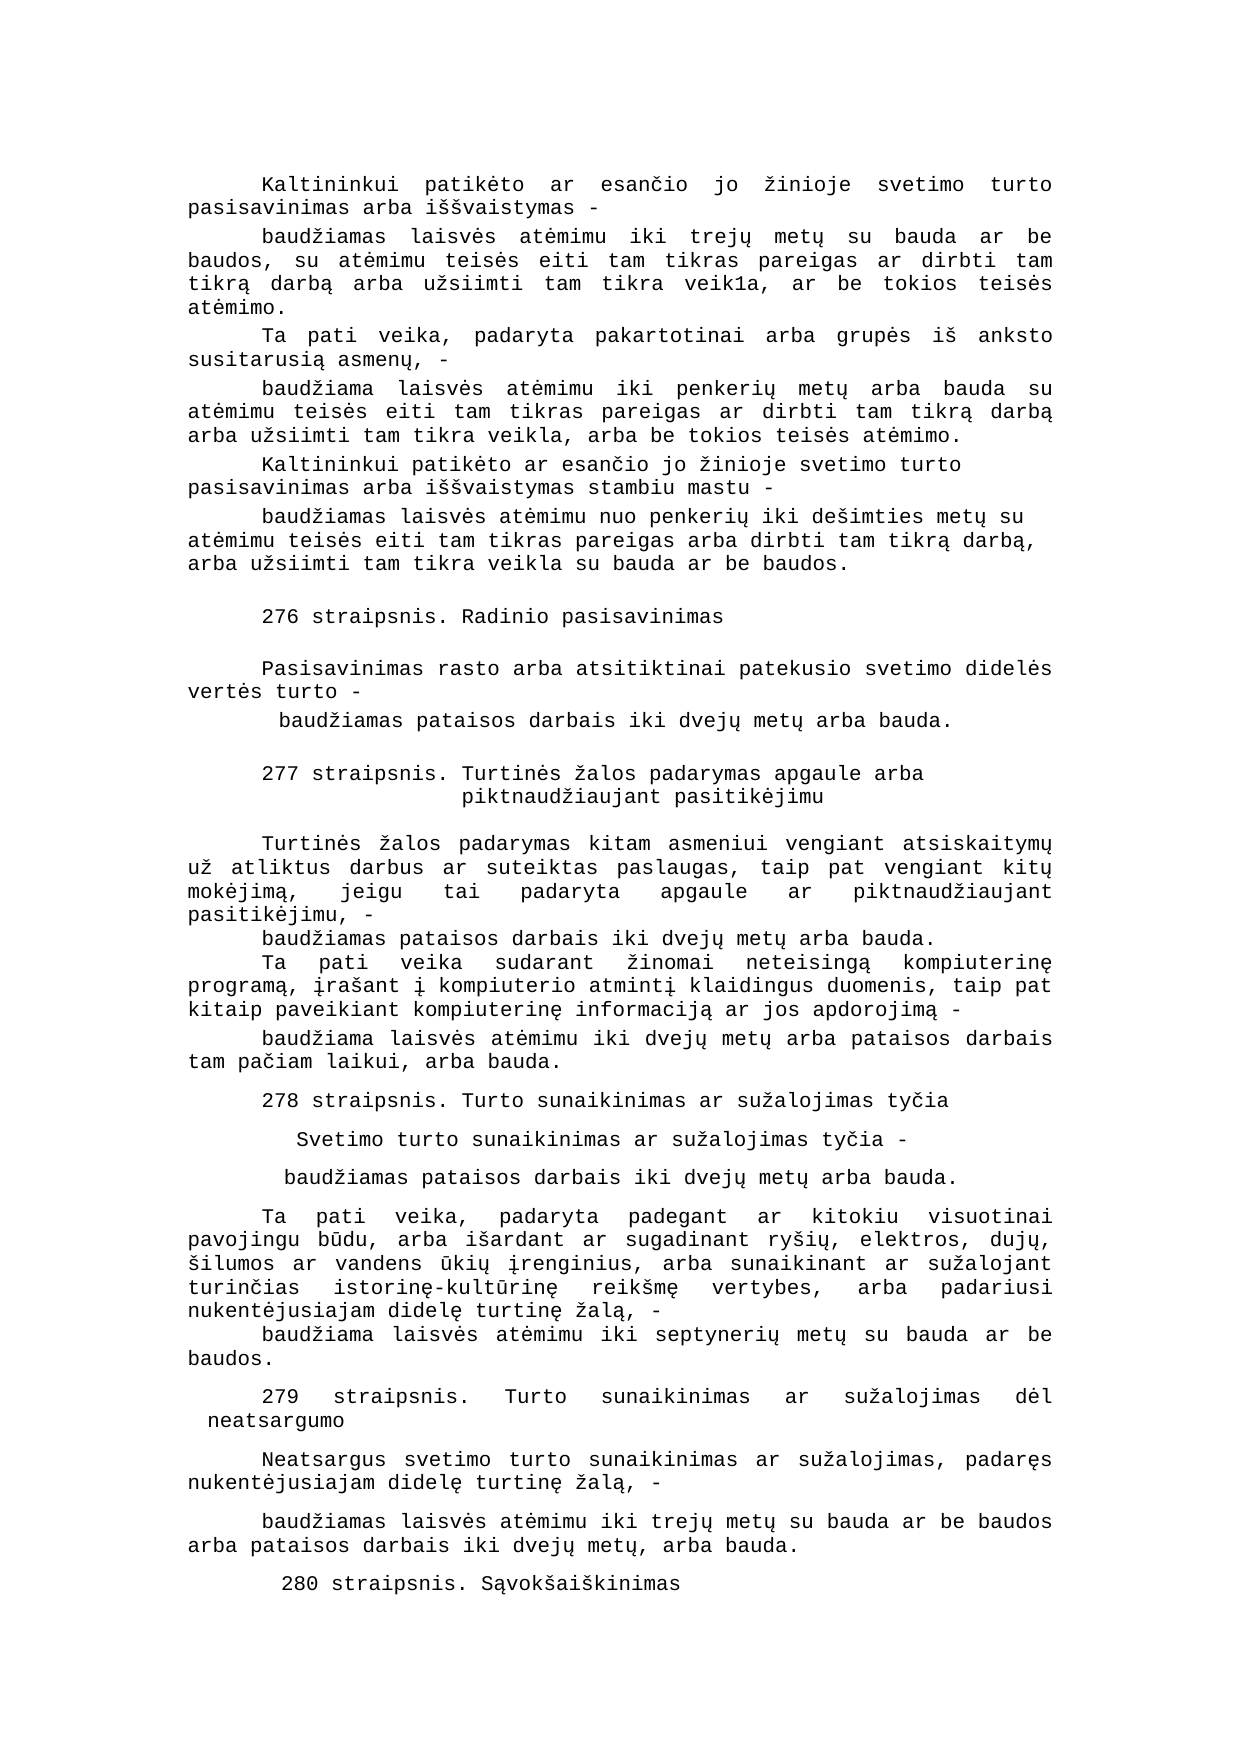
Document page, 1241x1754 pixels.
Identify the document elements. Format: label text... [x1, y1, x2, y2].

text baudžiamas pataisos darbais iki dvejų metų arba bauda. [204, 710, 1053, 734]
text baudžiamas laisvės atėmimu nuo penkerių iki dešimties metų su atėmimu teisės eiti tam tikras pareigas arba dirbti tam tikrą darbą, arba užsiimti tam tikra veikla su bauda ar be baudos. [187, 506, 1053, 577]
text baudžiamas pataisos darbais iki dvejų metų arba bauda. [187, 928, 1053, 952]
text baudžiama laisvės atėmimu iki dvejų metų arba pataisos darbais tam pačiam laikui, arba bauda. [187, 1028, 1053, 1075]
text 276 straipsnis. Radinio pasisavinimas [205, 606, 1053, 629]
text 279 straipsnis. Turto sunaikinimas ar sužalojimas dėl neatsargumo [207, 1386, 1053, 1434]
text baudžiama laisvės atėmimu iki penkerių metų arba bauda su atėmimu teisės eiti tam tikras pareigas ar dirbti tam tikrą darbą arba užsiimti tam tikra veikla, arba be tokios teisės atėmimo. [187, 378, 1053, 449]
text Svetimo turto sunaikinimas ar sužalojimas tyčia - [210, 1128, 1053, 1152]
text Kaltininkui patikėto ar esančio jo žinioje svetimo turto pasisavinimas arba iššvaistymas - [187, 174, 1053, 221]
text 278 straipsnis. Turto sunaikinimas ar sužalojimas tyčia [210, 1090, 1053, 1113]
text baudžiamas laisvės atėmimu iki trejų metų su bauda ar be baudos, su atėmimu teisės eiti tam tikras pareigas ar dirbti tam tikrą darbą arba užsiimti tam tikra veik1a, ar be tokios teisės atėmimo. [187, 226, 1053, 321]
text 277 straipsnis. Turtinės žalos padarymas apgaule arba [261, 762, 1053, 786]
text Pasisavinimas rasto arba atsitiktinai patekusio svetimo didelės vertės turto - [187, 658, 1053, 705]
text baudžiama laisvės atėmimu iki septynerių metų su bauda ar be baudos. [187, 1324, 1053, 1371]
text piktnaudžiaujant pasitikėjimu [261, 786, 1053, 810]
text Ta pati veika, padaryta pakartotinai arba grupės iš anksto susitarusią asmenų, - [187, 326, 1053, 373]
text Kaltininkui patikėto ar esančio jo žinioje svetimo turto pasisavinimas arba iššvaistymas stambiu mastu - [187, 454, 1053, 501]
text 280 straipsnis. Sąvokšaiškinimas [207, 1573, 1053, 1597]
text Ta pati veika sudarant žinomai neteisingą kompiuterinę programą, įrašant į kompiuterio atmintį klaidingus duomenis, taip pat kitaip paveikiant kompiuterinę informaciją ar jos apdorojimą - [187, 952, 1053, 1023]
text Turtinės žalos padarymas kitam asmeniui vengiant atsiskaitymų už atliktus darbus ar suteiktas paslaugas, taip pat vengiant kitų mokėjimą, jeigu tai padaryta apgaule ar piktnaudžiaujant pasitikėjimu, - [187, 833, 1053, 928]
text Ta pati veika, padaryta padegant ar kitokiu visuotinai pavojingu būdu, arba išardant ar sugadinant ryšių, elektros, dujų, šilumos ar vandens ūkių įrenginius, arba sunaikinant ar sužalojant turinčias istorinę-kultūrinę reikšmę vertybes, arba padariusi nukentėjusiajam didelę turtinę žalą, - [187, 1206, 1053, 1324]
text baudžiamas laisvės atėmimu iki trejų metų su bauda ar be baudos arba pataisos darbais iki dvejų metų, arba bauda. [187, 1511, 1053, 1558]
text baudžiamas pataisos darbais iki dvejų metų arba bauda. [210, 1167, 1053, 1191]
text Neatsargus svetimo turto sunaikinimas ar sužalojimas, padaręs nukentėjusiajam didelę turtinę žalą, - [187, 1449, 1053, 1496]
